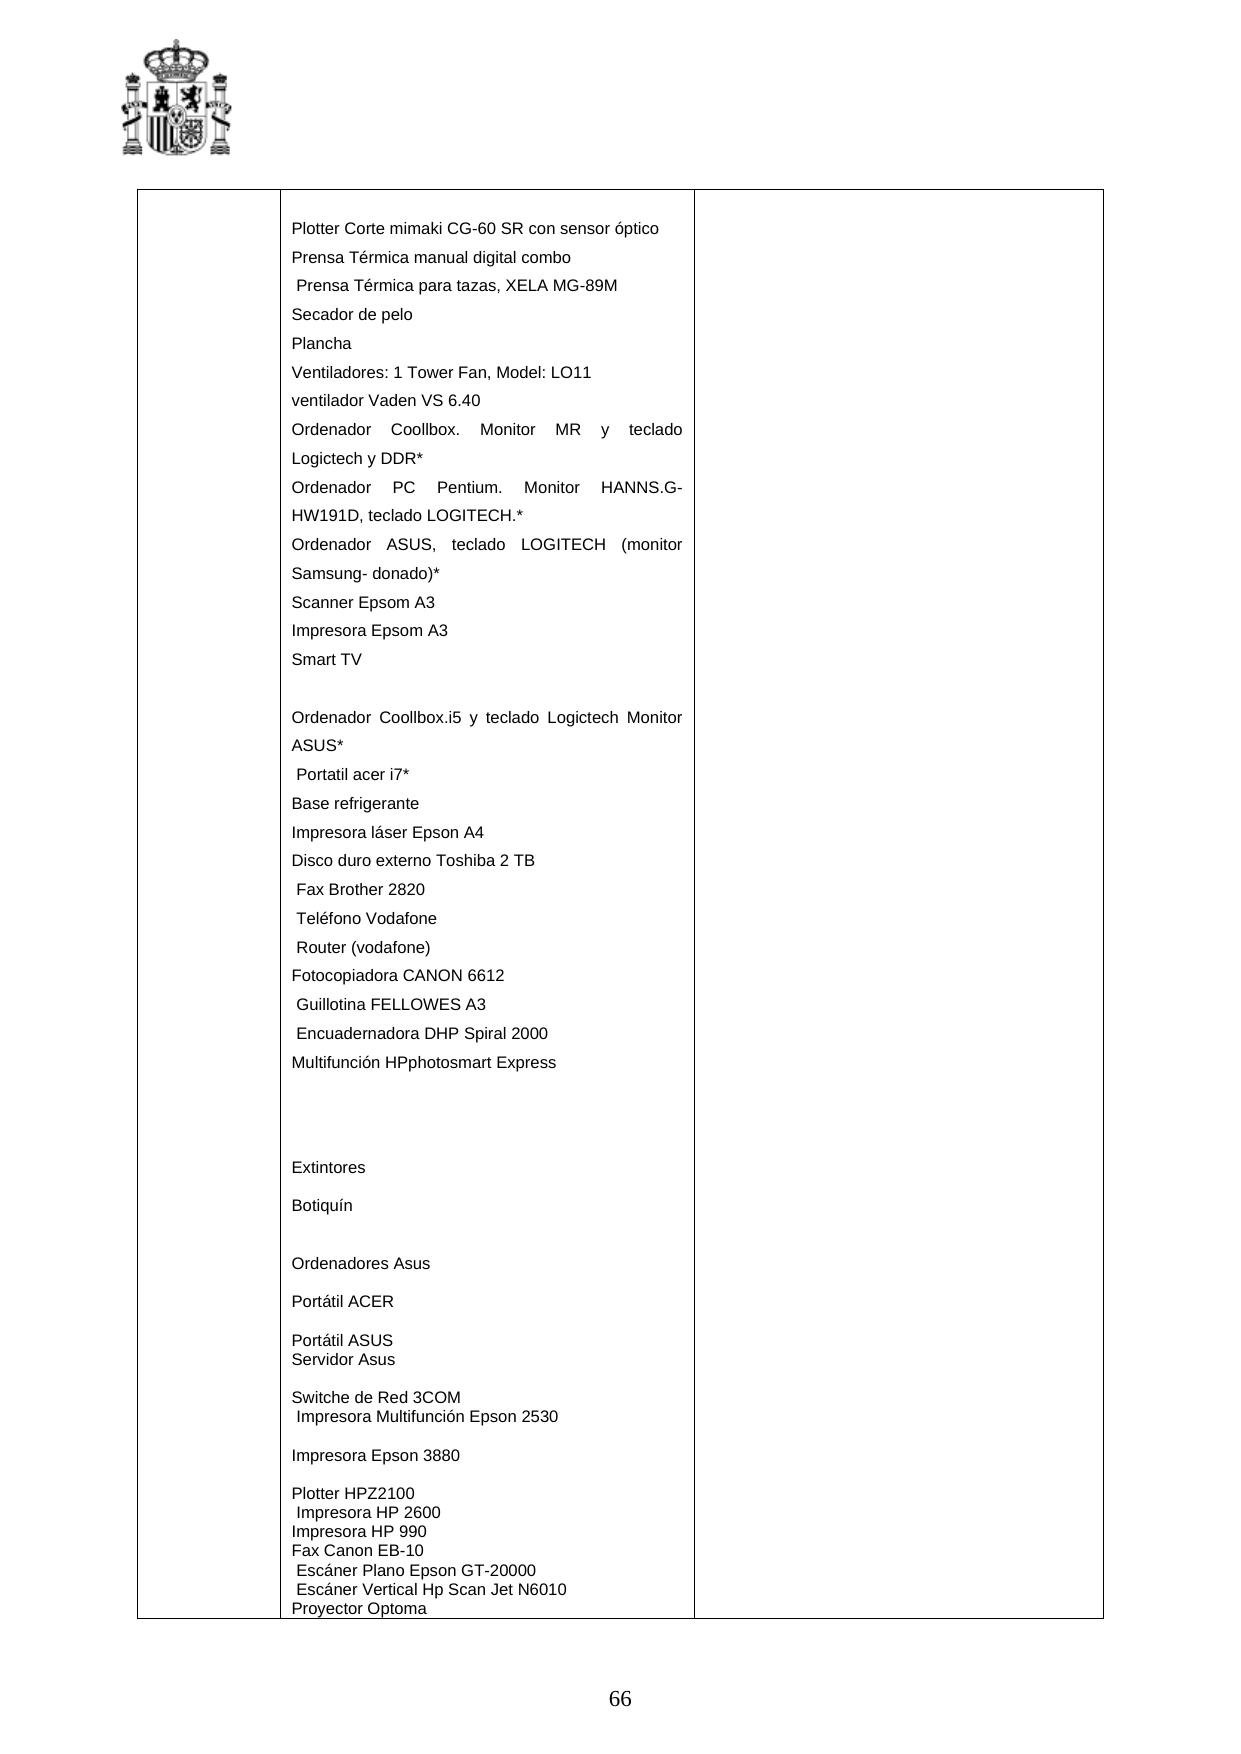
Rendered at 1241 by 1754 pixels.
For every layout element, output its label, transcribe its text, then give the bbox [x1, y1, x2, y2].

table_cell Plotter Corte mimaki CG-60 SR con sensor óptico Prensa Térmica manual digital combo Prensa Térmica para tazas, XELA MG-89M Secador de pelo Plancha Ventiladores: 1 Tower Fan, Model: LO11 ventilador Vaden VS 6.40 Ordenador Coollbox. Monitor MR y teclado Logictech y DDR* Ordenador PC Pentium. Monitor HANNS.G- HW191D, teclado LOGITECH.* Ordenador ASUS, teclado LOGITECH (monitor Samsung- donado)* Scanner Epsom A3 Impresora Epsom A3 Smart TV Ordenador Coollbox.i5 y teclado Logictech Monitor ASUS* Portatil acer i7* Base refrigerante Impresora láser Epson A4 Disco duro externo Toshiba 2 TB Fax Brother 2820 Teléfono Vodafone Router (vodafone) Fotocopiadora CANON 6612 Guillotina FELLOWES A3 Encuadernadora DHP Spiral 2000 Multifunción HPphotosmart Express Extintores Botiquín Ordenadores Asus Portátil ACER Portátil ASUS Servidor Asus Switche de Red 3COM Impresora Multifunción Epson 2530 Impresora Epson 3880 Plotter HPZ2100 Impresora HP 2600 Impresora HP 990 Fax Canon EB-10 Escáner Plano Epson GT-20000 Escáner Vertical Hp Scan Jet N6010 Proyector Optoma [281, 190, 694, 1618]
table_cell [138, 190, 280, 1618]
table_cell [695, 190, 1103, 1618]
